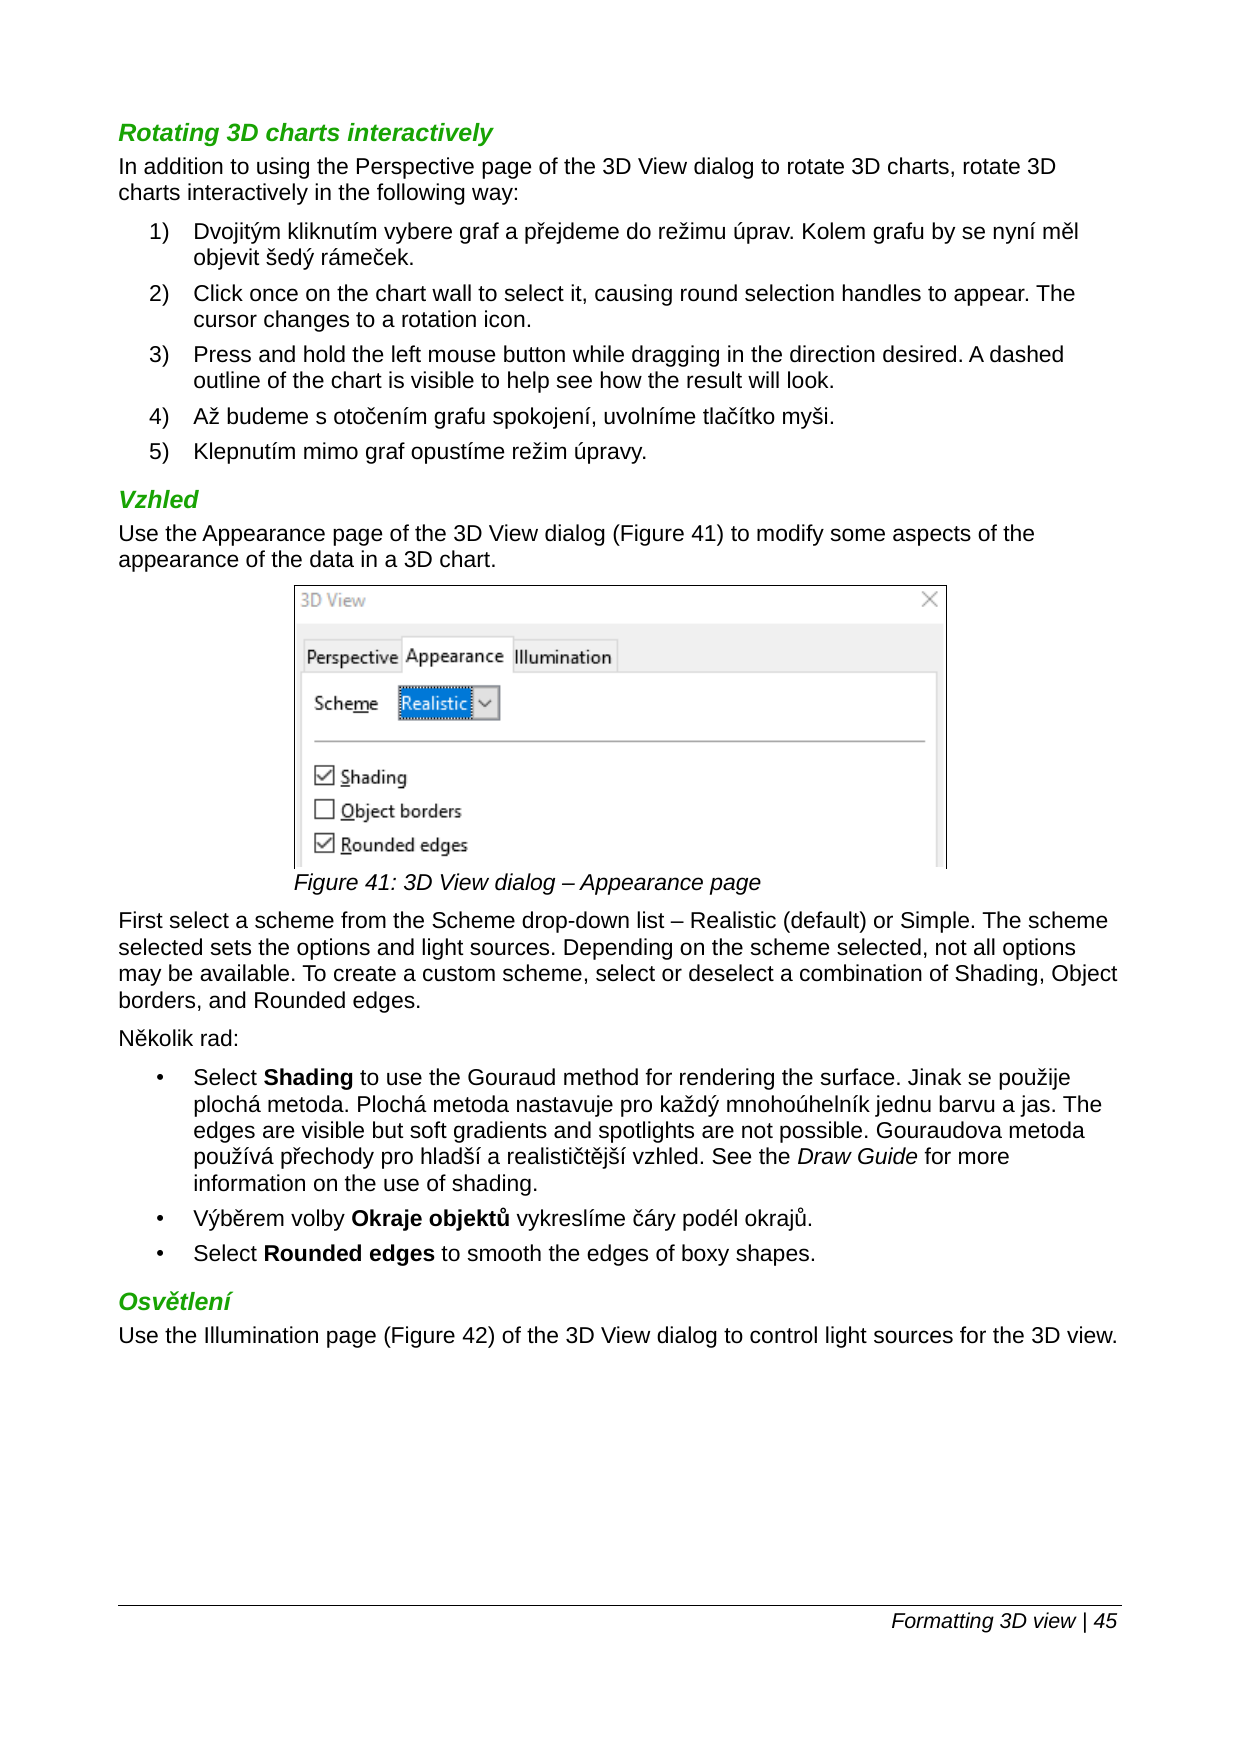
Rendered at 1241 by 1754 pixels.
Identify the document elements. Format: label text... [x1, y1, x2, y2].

list Výběrem volby Okraje objektů vykreslíme čáry podél okrajů. [156, 1205, 1122, 1231]
list Dvojitým kliknutím vybere graf a přejdeme do režimu úprav. Kolem grafu by se nyní měl objevit šedý rámeček. [169, 218, 1122, 271]
picture [296, 587, 944, 867]
list Click once on the chart wall to select it, causing round selection handles to appear. The cursor changes to a rotation icon. [169, 279, 1122, 332]
list Až budeme s otočením grafu spokojení, uvolníme tlačítko myši. [169, 403, 1122, 429]
subtitle Vzhled [118, 485, 1122, 514]
list Select Rounded edges to smooth the edges of boxy shapes. [156, 1240, 1122, 1266]
subtitle Rotating 3D charts interactively [118, 118, 1122, 147]
text In addition to using the Perspective page of the 3D View dialog to rotate 3D charts, rotate 3D charts interactively in the following way: [118, 153, 1122, 206]
list Select Shading to use the Gouraud method for rendering the surface. Jinak se použije plochá metoda. Plochá metoda nastavuje pro každý mnohoúhelník jednu barvu a jas. The edges are visible but soft gradients and spotlights are not possible. Gouraudova metoda používá přechody pro hladší a realističtější vzhled. See the Draw Guide for more information on the use of shading. [156, 1064, 1122, 1196]
text Několik rad: [118, 1025, 1122, 1052]
text Figure 41: 3D View dialog – Appearance page [293, 867, 947, 896]
text First select a scheme from the Scheme drop-down list – Realistic (default) or Simple. The scheme selected sets the options and light sources. Depending on the scheme selected, not all options may be available. To create a custom scheme, select or deselect a combination of Shading, Object borders, and Rounded edges. [118, 907, 1122, 1013]
text Use the Illumination page (Figure 42) of the 3D View dialog to control light sources for the 3D view. [118, 1322, 1122, 1348]
subtitle Osvětlení [118, 1287, 1122, 1316]
text Use the Appearance page of the 3D View dialog (Figure 41) to modify some aspects of the appearance of the data in a 3D chart. [118, 519, 1122, 572]
list Klepnutím mimo graf opustíme režim úpravy. [169, 438, 1122, 464]
list Press and hold the left mouse button while dragging in the direction desired. A dashed outline of the chart is visible to help see how the result will look. [169, 341, 1122, 394]
